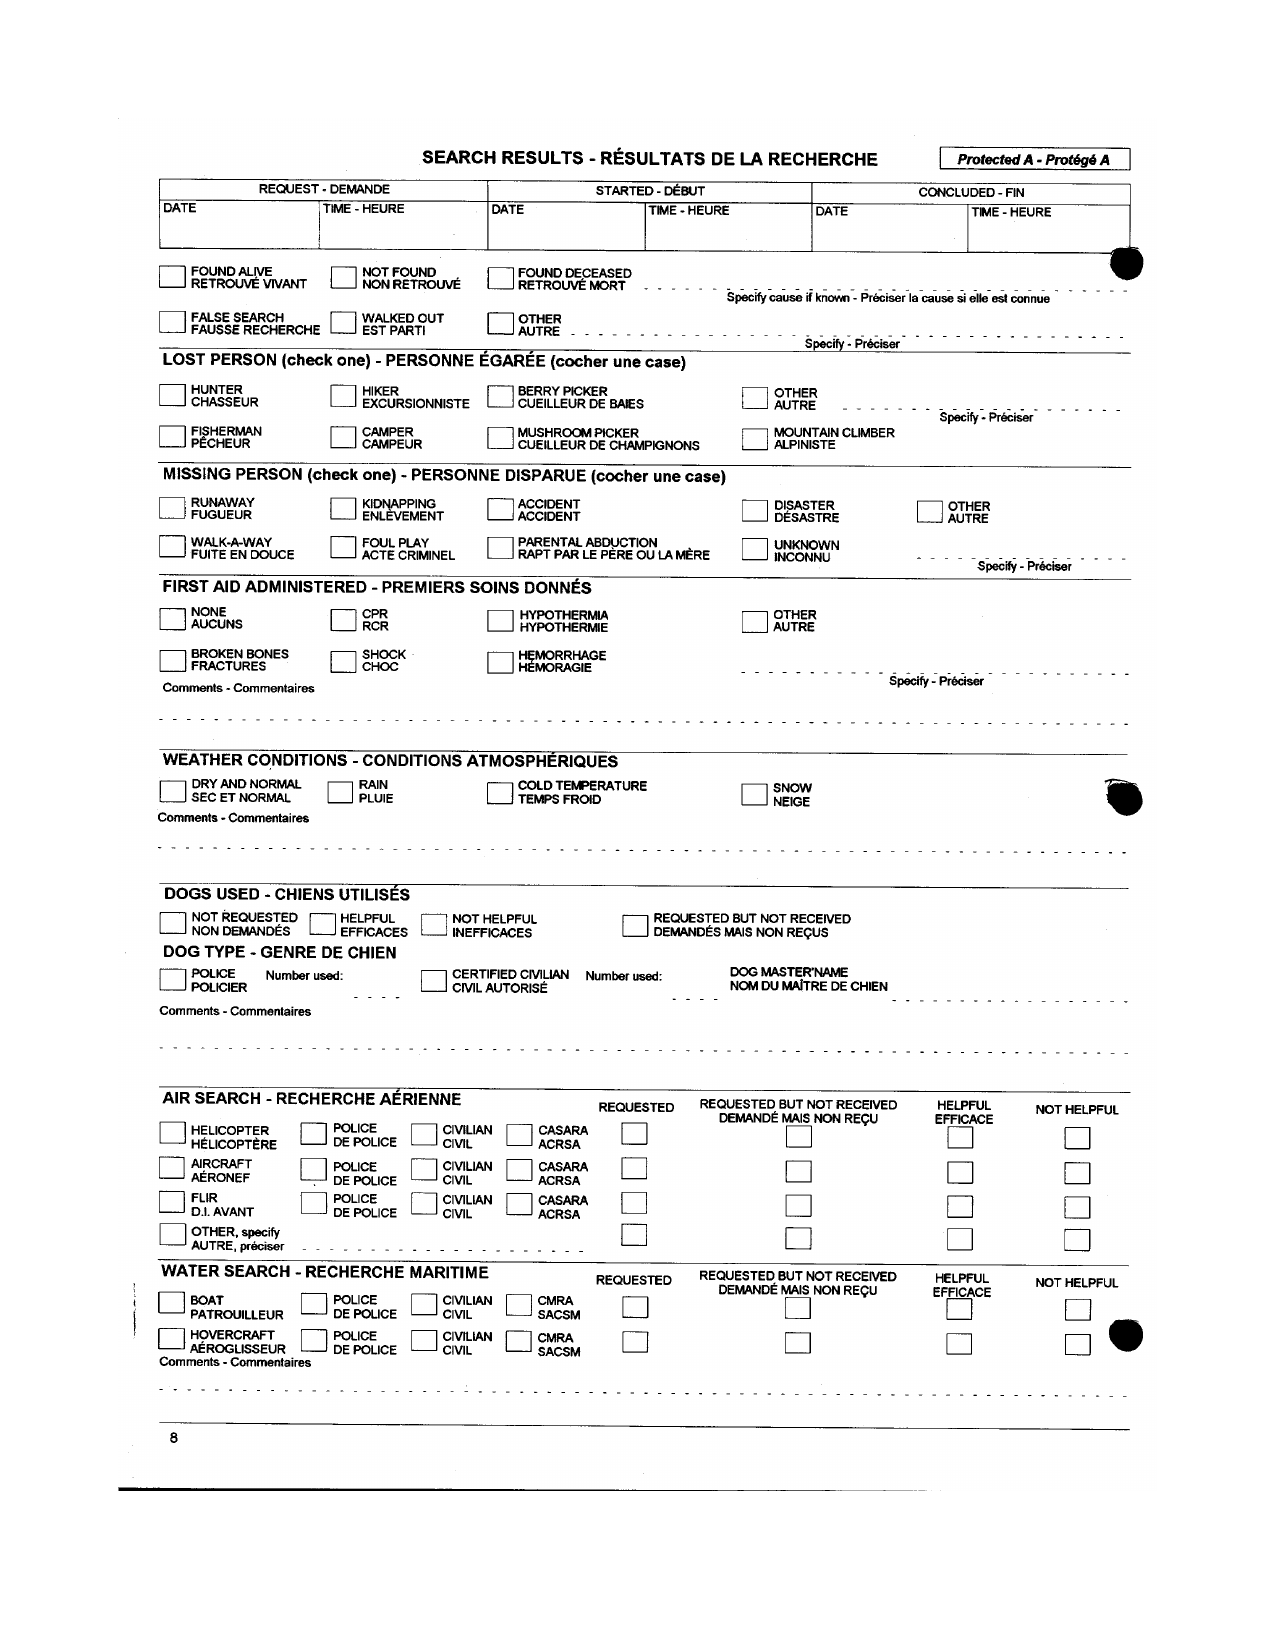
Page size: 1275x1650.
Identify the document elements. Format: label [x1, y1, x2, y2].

picture [118, 118, 1157, 1491]
